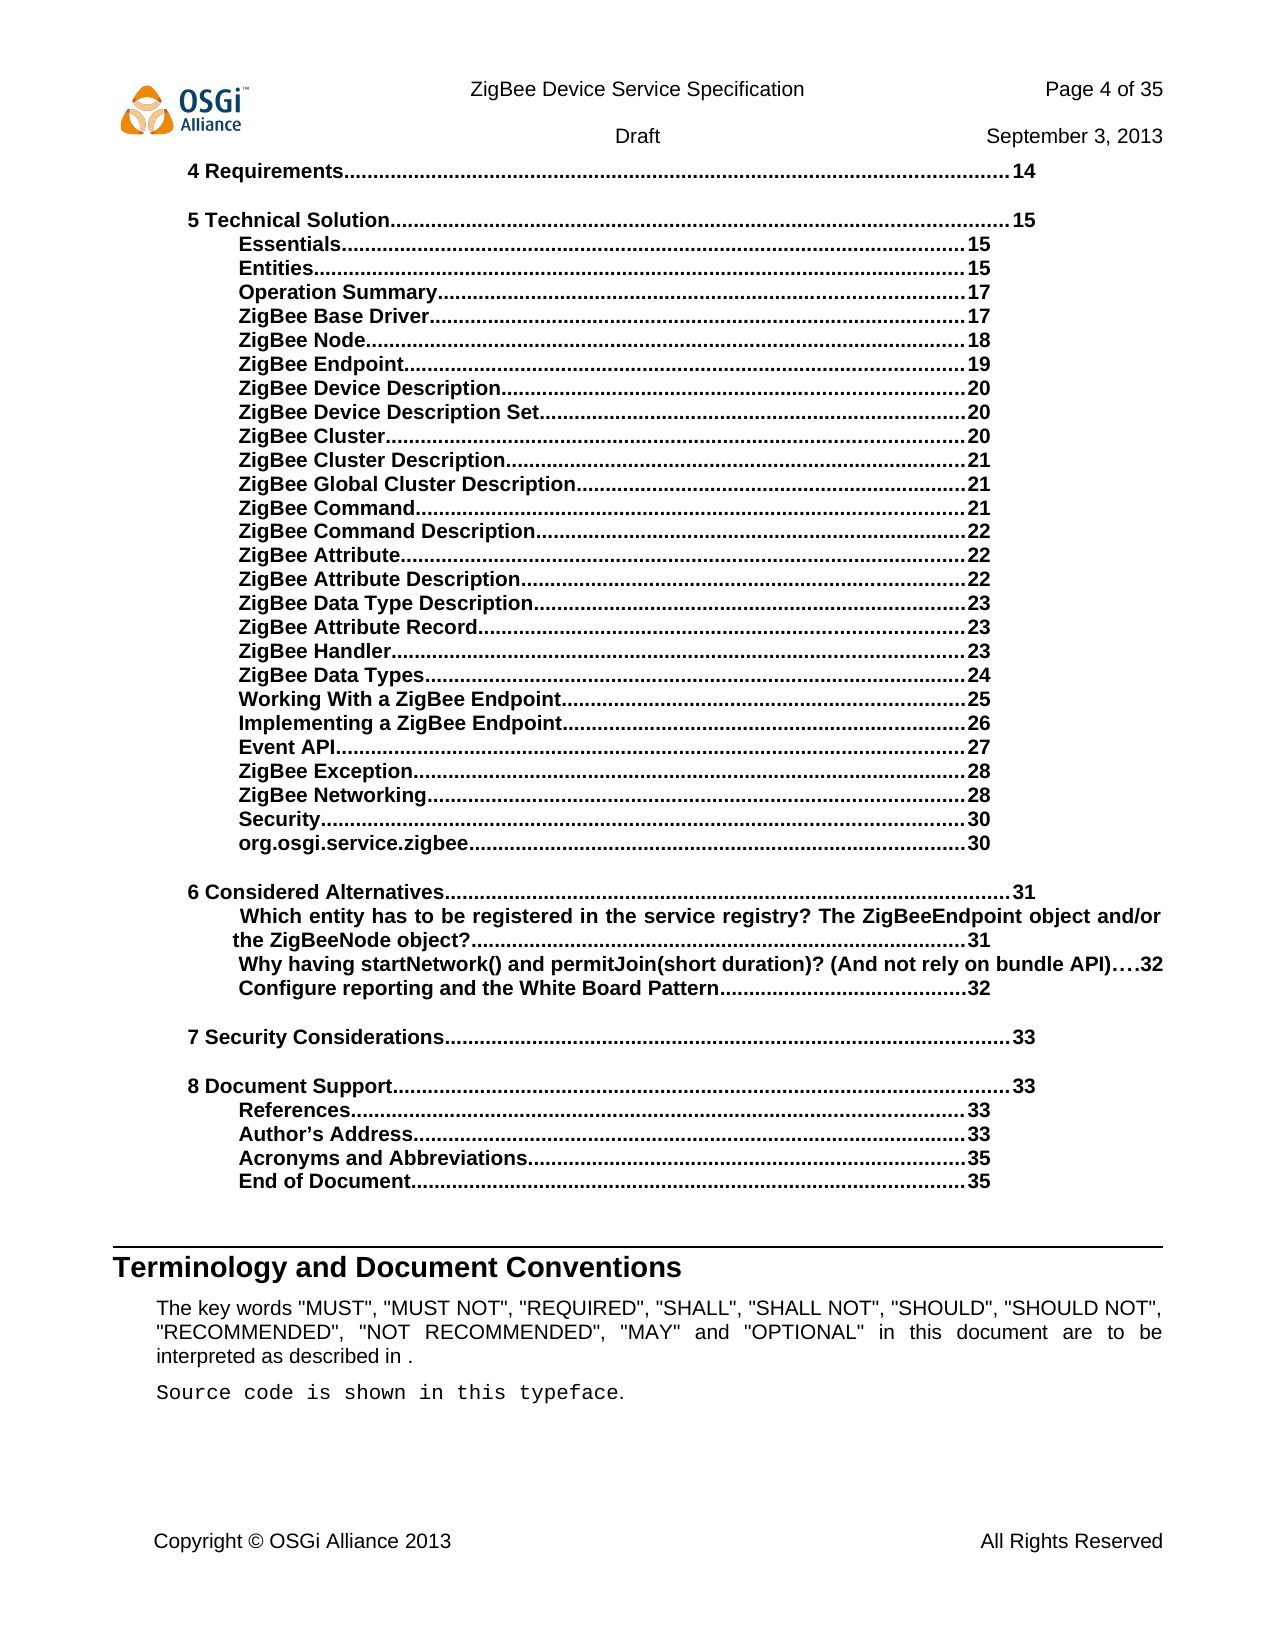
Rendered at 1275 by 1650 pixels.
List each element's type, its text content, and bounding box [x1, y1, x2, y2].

text 8 Document Support 33 [187, 1073, 1163, 1097]
text ZigBee Data Types 24 [232, 663, 1163, 687]
subtitle Terminology and Document Conventions [112, 1247, 1163, 1283]
text ZigBee Device Description Set 20 [232, 399, 1163, 423]
text ZigBee Data Type Description 23 [232, 591, 1163, 615]
text 7 Security Considerations 33 [187, 1024, 1163, 1048]
text ZigBee Cluster Description 21 [232, 447, 1163, 471]
text Source code is shown in this typeface. [156, 1380, 1163, 1406]
text Why having startNetwork() and permitJoin(short duration)? (And not rely on bundle API) 32 [232, 952, 1163, 976]
text 5 Technical Solution 15 [187, 208, 1163, 232]
text ZigBee Command Description 22 [232, 519, 1163, 543]
text Operation Summary 17 [232, 280, 1163, 304]
text The key words "MUST", "MUST NOT", "REQUIRED", "SHALL", "SHALL NOT", "SHOULD", "SHOULD NOT", "RECOMMENDED", "NOT RECOMMENDED", "MAY" and "OPTIONAL" in this document are to be interpreted as described in . [156, 1296, 1163, 1367]
text ZigBee Exception 28 [232, 759, 1163, 783]
text 6 Considered Alternatives 31 [187, 880, 1163, 904]
text Acronyms and Abbreviations 35 [232, 1145, 1163, 1169]
text References 33 [232, 1097, 1163, 1121]
text Implementing a ZigBee Endpoint 26 [232, 711, 1163, 735]
text Author’s Address 33 [232, 1121, 1163, 1145]
text Working With a ZigBee Endpoint 25 [232, 687, 1163, 711]
text ZigBee Node 18 [232, 328, 1163, 352]
text Which entity has to be registered in the service registry? The ZigBeeEndpoint object and/or the ZigBeeNode object? 31 [232, 904, 1163, 952]
text org.osgi.service.zigbee 30 [232, 831, 1163, 855]
text ZigBee Global Cluster Description 21 [232, 471, 1163, 495]
text ZigBee Endpoint 19 [232, 352, 1163, 376]
text ZigBee Networking 28 [232, 783, 1163, 807]
text ZigBee Base Driver 17 [232, 304, 1163, 328]
text ZigBee Handler 23 [232, 639, 1163, 663]
text Security 30 [232, 807, 1163, 831]
text ZigBee Attribute Description 22 [232, 567, 1163, 591]
text ZigBee Attribute Record 23 [232, 615, 1163, 639]
text ZigBee Cluster 20 [232, 423, 1163, 447]
text End of Document 35 [232, 1169, 1163, 1193]
text ZigBee Attribute 22 [232, 543, 1163, 567]
text Entities 15 [232, 256, 1163, 280]
text ZigBee Device Description 20 [232, 376, 1163, 399]
text Essentials 15 [232, 232, 1163, 256]
text Event API 27 [232, 735, 1163, 759]
text 4 Requirements 14 [187, 159, 1163, 183]
picture [113, 78, 257, 142]
text Configure reporting and the White Board Pattern 32 [232, 976, 1163, 999]
text ZigBee Command 21 [232, 495, 1163, 519]
